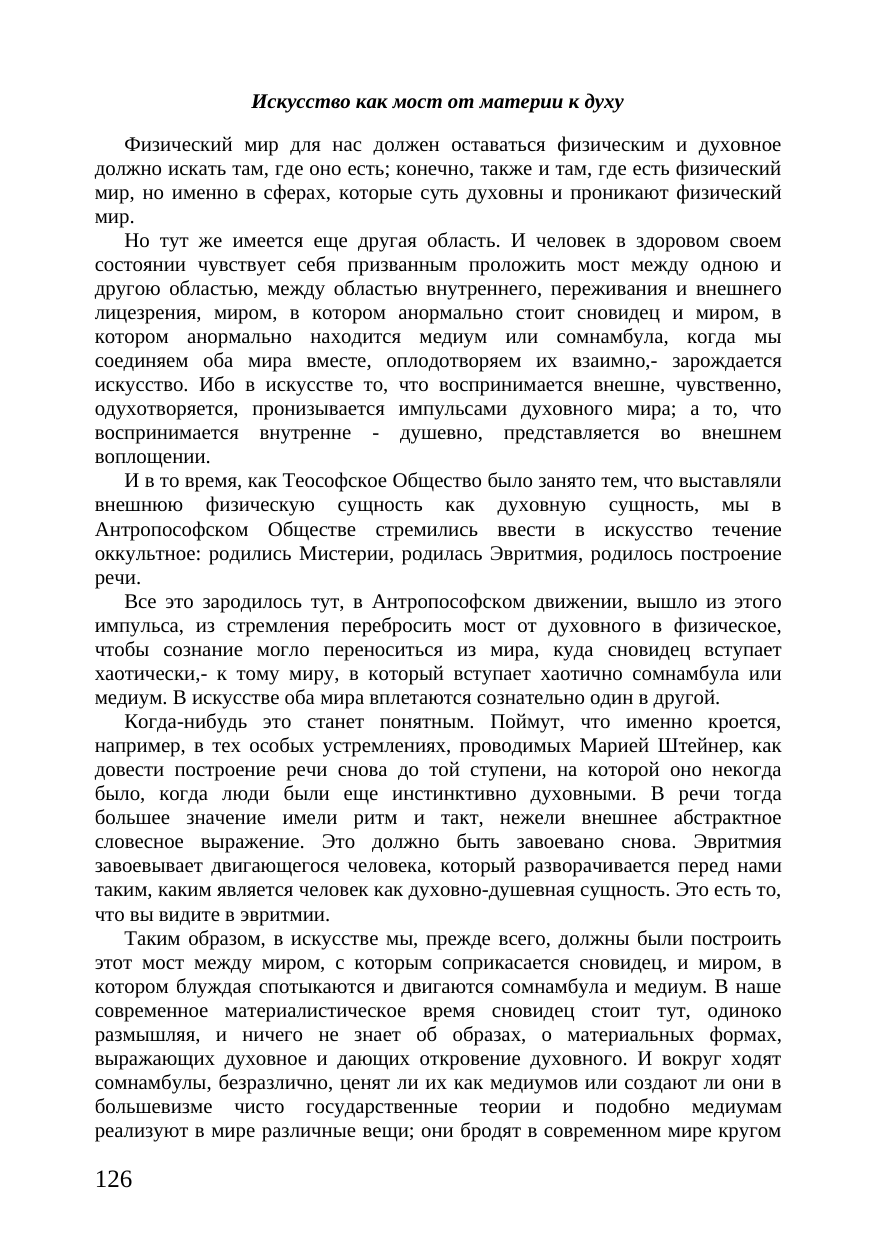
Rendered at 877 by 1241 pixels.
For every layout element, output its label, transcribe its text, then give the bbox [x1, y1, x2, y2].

text Но тут же имеется еще другая область. И человек в здоровом своем состоянии чувствует себя призванным проложить мост между одною и другою областью, между областью внутреннего, переживания и внешнего лицезрения, миром, в котором анормально стоит сновидец и миром, в котором анормально находится медиум или сомнамбула, когда мы соединяем оба мира вместе, оплодотворяем их взаимно,- зарождается искусство. Ибо в искусстве то, что воспринимается внешне, чувственно, одухотворяется, пронизывается импульсами духовного мира; а то, что воспринимается внутренне - душевно, представляется во внешнем воплощении. [94, 228, 782, 468]
text Когда-нибудь это станет понятным. Поймут, что именно кроется, например, в тех особых устремлениях, проводимых Марией Штейнер, как довести построение речи снова до той ступени, на которой оно некогда было, когда люди были еще инстинктивно духовными. В речи тогда большее значение имели ритм и такт, нежели внешнее абстрактное словесное выражение. Это должно быть завоевано снова. Эвритмия завоевывает двигающегося человека, который разворачивается перед нами таким, каким является человек как духовно-душевная сущность. Это есть то, что вы видите в эвритмии. [94, 709, 782, 926]
text И в то время, как Теософское Общество было занято тем, что выставляли внешнюю физическую сущность как духовную сущность, мы в Антропософском Обществе стремились ввести в искусство течение оккультное: родились Мистерии, родилась Эвритмия, родилось построение речи. [94, 468, 782, 589]
subtitle Искусство как мост от материи к духу [94, 89, 782, 113]
text Все это зародилось тут, в Антропософском движении, вышло из этого импульса, из стремления перебросить мост от духовного в физическое, чтобы сознание могло переноситься из мира, куда сновидец вступает хаотически,- к тому миру, в который вступает хаотично сомнамбула или медиум. В искусстве оба мира вплетаются сознательно один в другой. [94, 589, 782, 709]
text Физический мир для нас должен оставаться физическим и духовное должно искать там, где оно есть; конечно, также и там, где есть физический мир, но именно в сферах, которые суть духовны и проникают физический мир. [94, 131, 782, 228]
text Таким образом, в искусстве мы, прежде всего, должны были построить этот мост между миром, с которым соприкасается сновидец, и миром, в котором блуждая спотыкаются и двигаются сомнамбула и медиум. В наше современное материалистическое время сновидец стоит тут, одиноко размышляя, и ничего не знает об образах, о материальных формах, выражающих духовное и дающих откровение духовного. И вокруг ходят сомнамбулы, безразлично, ценят ли их как медиумов или создают ли они в большевизме чисто государственные теории и подобно медиумам реализуют в мире различные вещи; они бродят в современном мире кругом [94, 926, 782, 1142]
